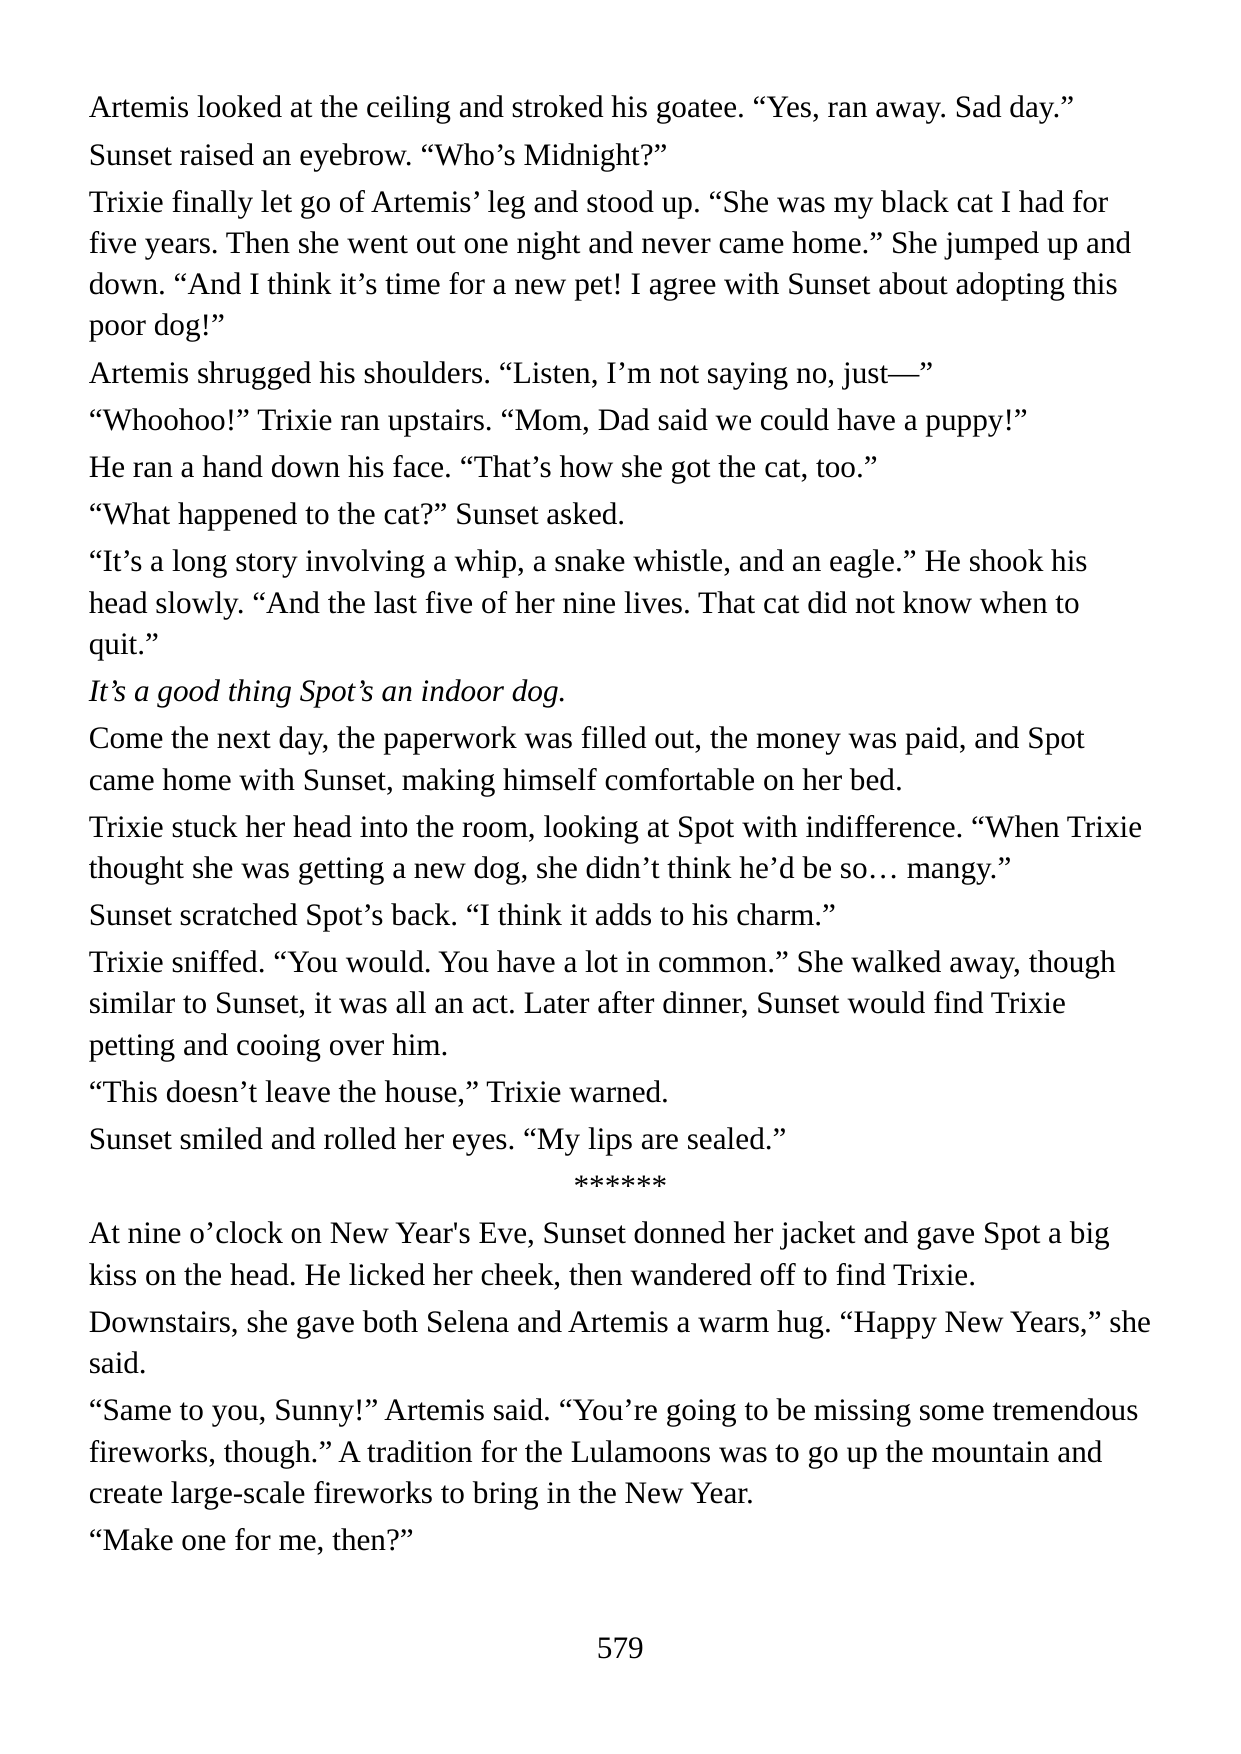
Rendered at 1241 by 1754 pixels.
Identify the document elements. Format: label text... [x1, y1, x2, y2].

text “It’s a long story involving a whip, a snake whistle, and an eagle.” He shook his head slowly. “And the last five of her nine lives. That cat did not know when to quit.” [88, 543, 1152, 661]
text Artemis shrugged his shoulders. “Listen, I’m not saying no, just—” [88, 354, 1152, 390]
text “Make one for me, then?” [88, 1521, 1152, 1557]
text “This doesn’t leave the house,” Trixie warned. [88, 1073, 1152, 1109]
text At nine o’clock on New Year's Eve, Sunset donned her jacket and gave Spot a big kiss on the head. He licked her cheek, then wandered off to find Trixie. [88, 1215, 1152, 1292]
text Trixie sniffed. “You would. You have a lot in common.” She walked away, though similar to Sunset, it was all an act. Later after dinner, Sunset would find Trixie petting and cooing over him. [88, 943, 1152, 1062]
text It’s a good thing Spot’s an indoor dog. [88, 672, 1152, 708]
text Downstairs, she gave both Selena and Artemis a warm hug. “Happy New Years,” she said. [88, 1303, 1152, 1380]
text He ran a hand down his face. “That’s how she got the cat, too.” [88, 448, 1152, 484]
text “Same to you, Sunny!” Artemis said. “You’re going to be missing some tremendous fireworks, though.” A tradition for the Lulamoons was to go up the mountain and create large-scale fireworks to bring in the New Year. [88, 1392, 1152, 1510]
text Artemis looked at the ceiling and stroked his goatee. “Yes, ran away. Sad day.” [88, 88, 1152, 124]
text ****** [88, 1168, 1152, 1203]
text Sunset smiled and rolled her eyes. “My lips are sealed.” [88, 1120, 1152, 1156]
text Trixie stuck her head into the room, looking at Spot with indifference. “When Trixie thought she was getting a new dog, she didn’t think he’d be so… mangy.” [88, 808, 1152, 885]
text Sunset raised an eyebrow. “Who’s Midnight?” [88, 136, 1152, 172]
text “Whoohoo!” Trixie ran upstairs. “Mom, Dad said we could have a puppy!” [88, 401, 1152, 437]
text “What happened to the cat?” Sunset asked. [88, 495, 1152, 531]
text Trixie finally let go of Artemis’ leg and stood up. “She was my black cat I had for five years. Then she went out one night and never came home.” She jumped up and down. “And I think it’s time for a new pet! I agree with Sunset about adopting this poor dog!” [88, 183, 1152, 343]
text Sunset scratched Spot’s back. “I think it adds to his charm.” [88, 896, 1152, 932]
text Come the next day, the paperwork was filled out, the money was paid, and Spot came home with Sunset, making himself comfortable on her bed. [88, 719, 1152, 797]
